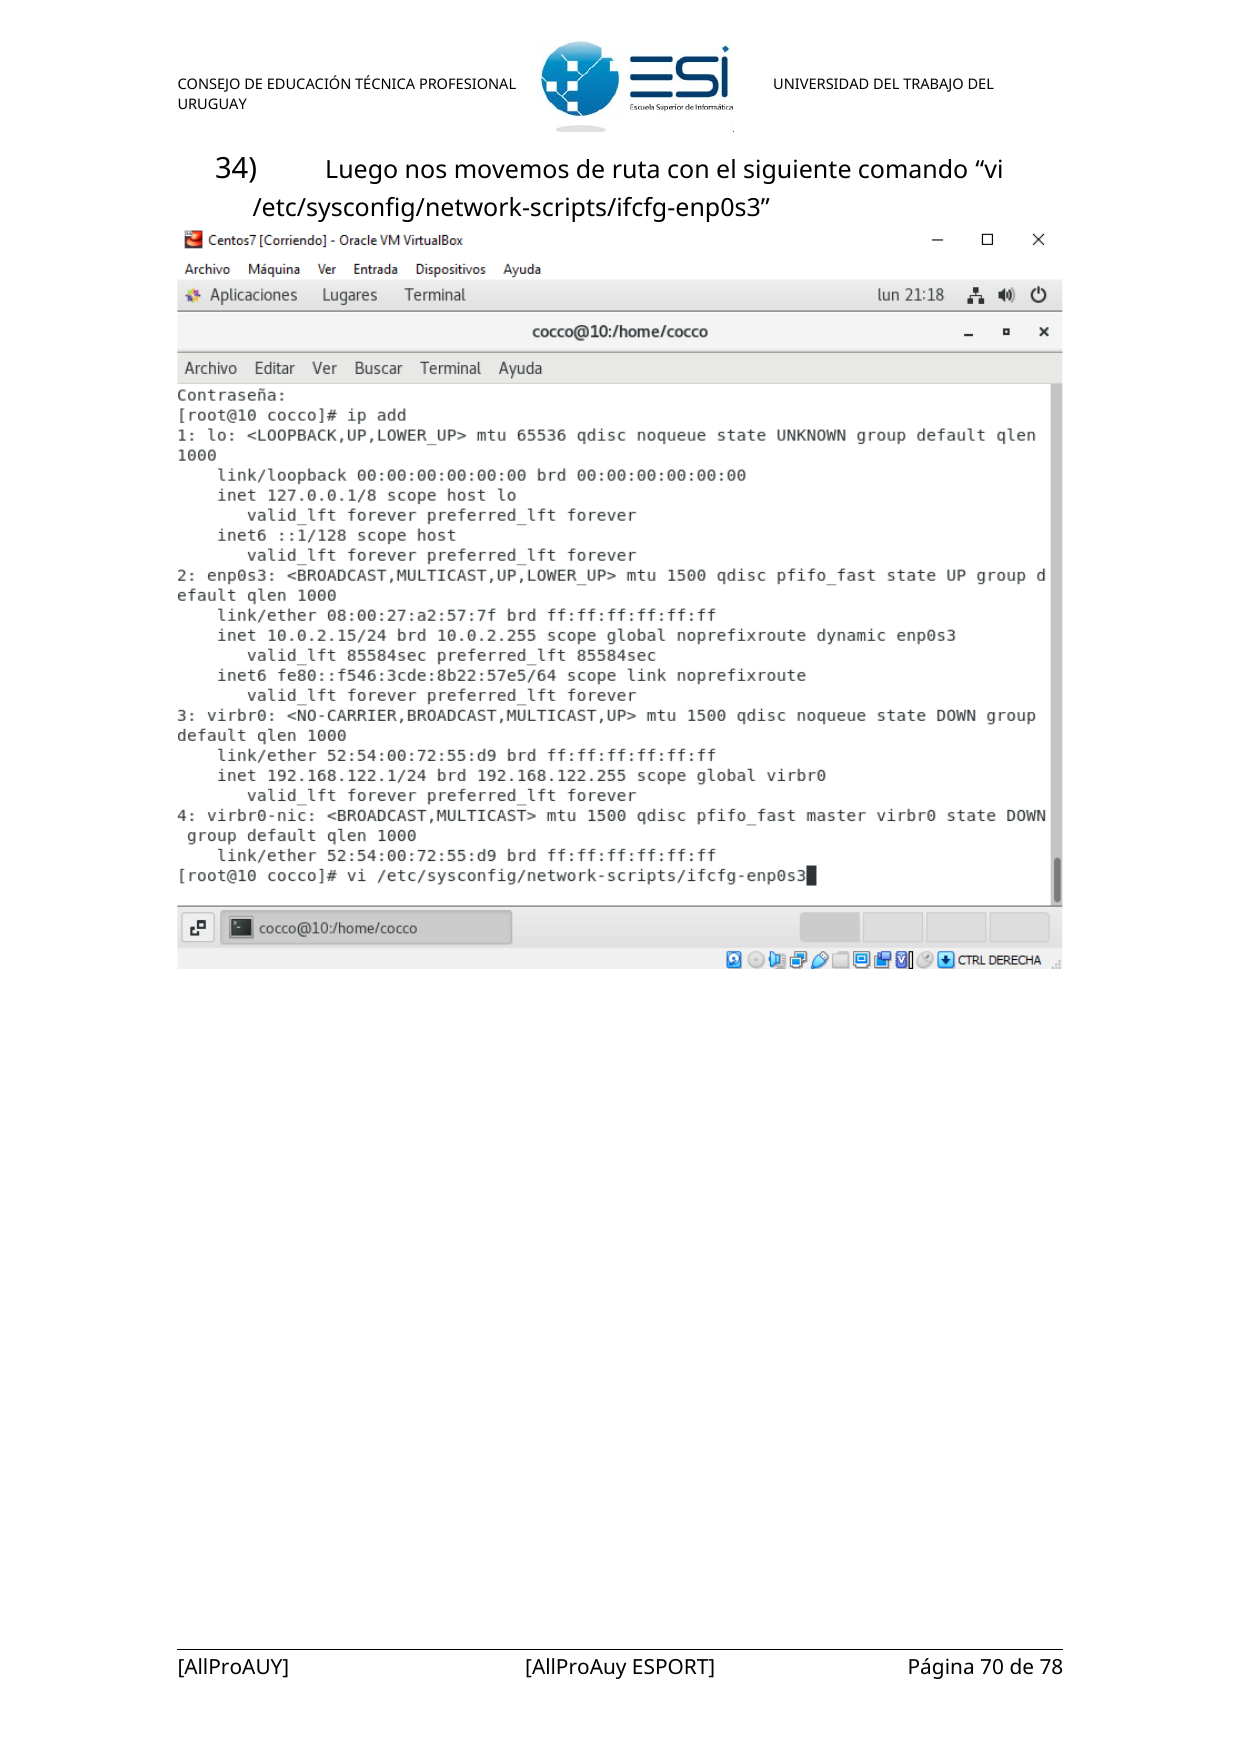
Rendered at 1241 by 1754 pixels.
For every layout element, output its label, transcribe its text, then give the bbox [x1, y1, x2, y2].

picture [177, 226, 1063, 969]
picture [534, 39, 734, 132]
list Luego nos movemos de ruta con el siguiente comando “vi /etc/sysconfig/network-scripts/ifcfg-enp0s3” [215, 148, 1063, 224]
